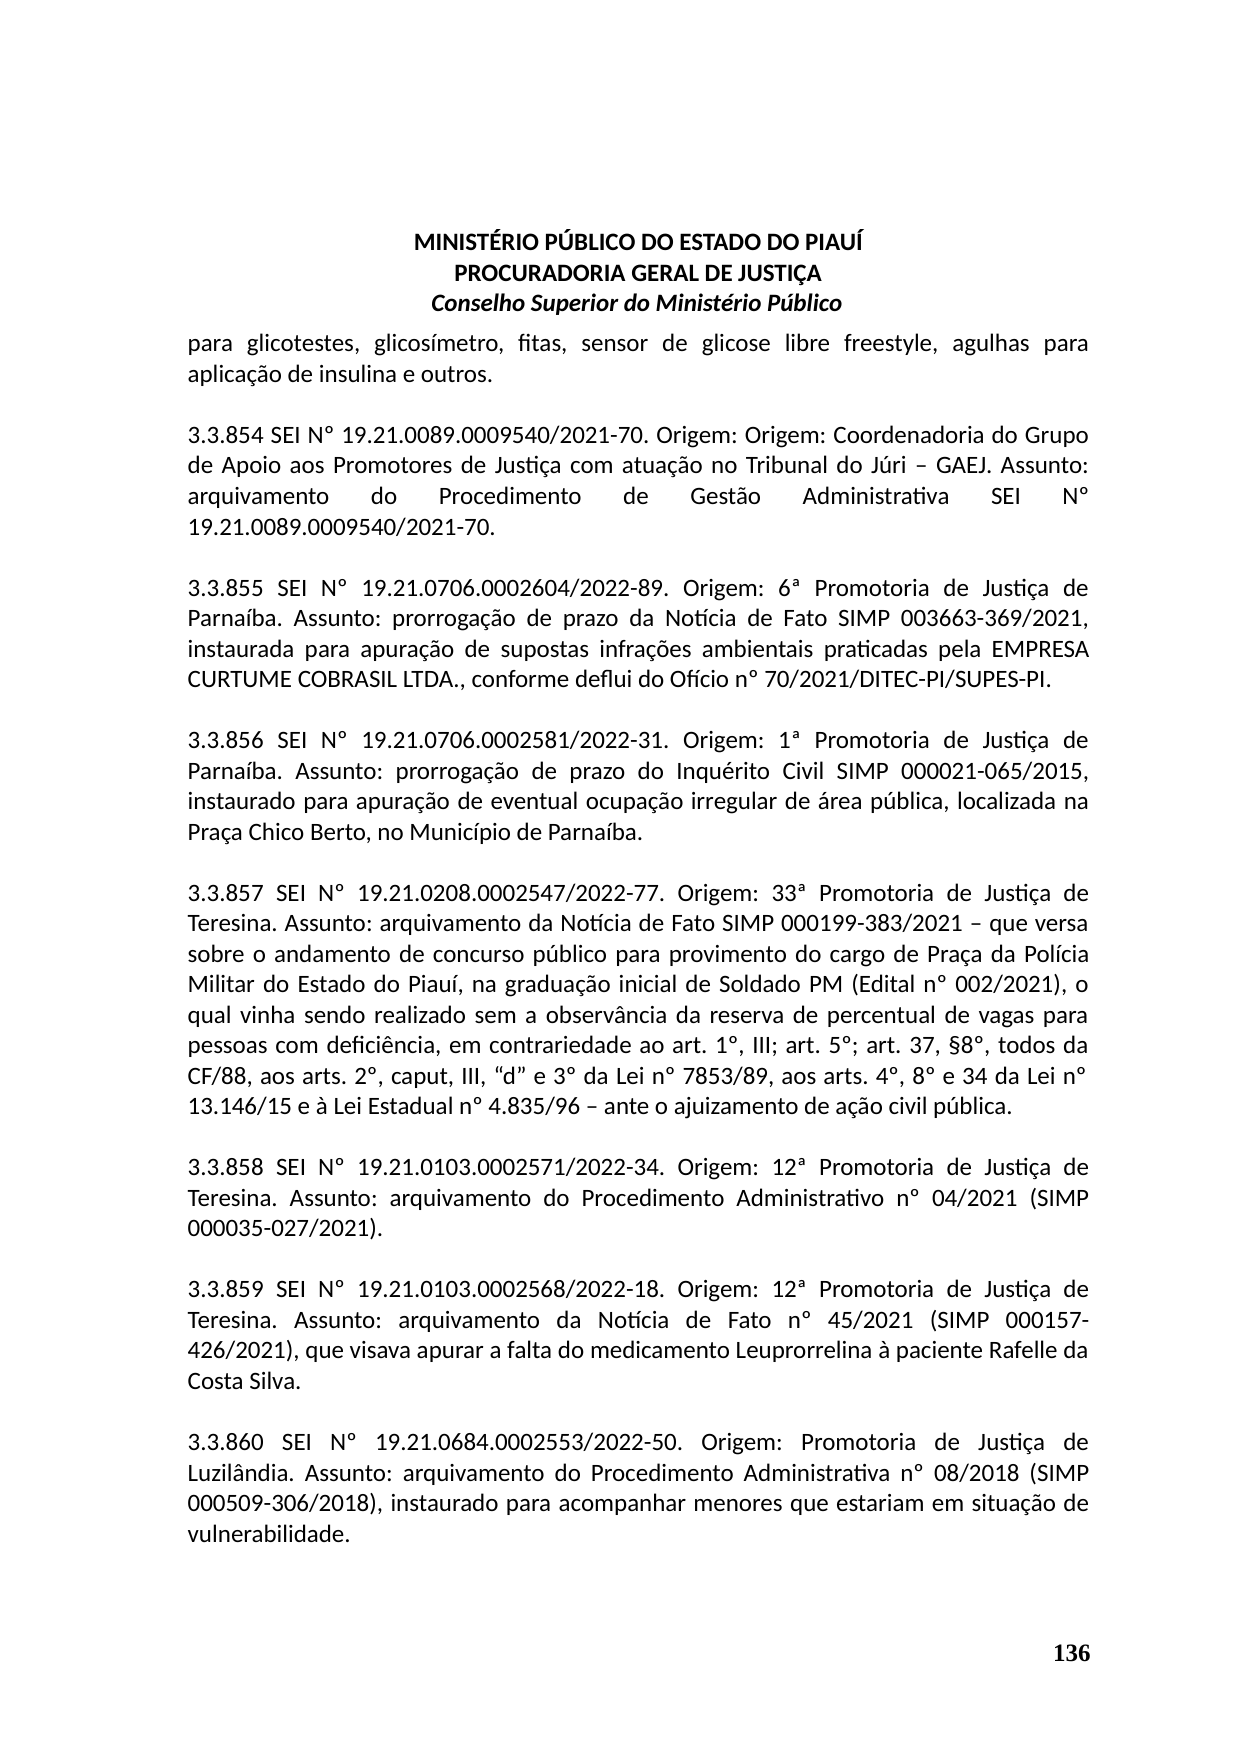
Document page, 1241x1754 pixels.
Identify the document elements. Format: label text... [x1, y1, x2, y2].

text 3.3.855 SEI Nº 19.21.0706.0002604/2022-89. Origem: 6ª Promotoria de Justiça de Parnaíba. Assunto: prorrogação de prazo da Notícia de Fato SIMP 003663-369/2021, instaurada para apuração de supostas infrações ambientais praticadas pela EMPRESA CURTUME COBRASIL LTDA., conforme deflui do Ofício nº 70/2021/DITEC-PI/SUPES-PI. [187, 572, 1090, 694]
text 3.3.860 SEI Nº 19.21.0684.0002553/2022-50. Origem: Promotoria de Justiça de Luzilândia. Assunto: arquivamento do Procedimento Administrativa nº 08/2018 (SIMP 000509-306/2018), instaurado para acompanhar menores que estariam em situação de vulnerabilidade. [187, 1426, 1090, 1548]
text para glicotestes, glicosímetro, fitas, sensor de glicose libre freestyle, agulhas para aplicação de insulina e outros. [187, 327, 1090, 388]
text 3.3.854 SEI Nº 19.21.0089.0009540/2021-70. Origem: Origem: Coordenadoria do Grupo de Apoio aos Promotores de Justiça com atuação no Tribunal do Júri – GAEJ. Assunto: arquivamento do Procedimento de Gestão Administrativa SEI Nº 19.21.0089.0009540/2021-70. [187, 419, 1090, 541]
text 3.3.859 SEI Nº 19.21.0103.0002568/2022-18. Origem: 12ª Promotoria de Justiça de Teresina. Assunto: arquivamento da Notícia de Fato nº 45/2021 (SIMP 000157-426/2021), que visava apurar a falta do medicamento Leuprorrelina à paciente Rafelle da Costa Silva. [187, 1274, 1090, 1396]
text 3.3.857 SEI Nº 19.21.0208.0002547/2022-77. Origem: 33ª Promotoria de Justiça de Teresina. Assunto: arquivamento da Notícia de Fato SIMP 000199-383/2021 – que versa sobre o andamento de concurso público para provimento do cargo de Praça da Polícia Militar do Estado do Piauí, na graduação inicial de Soldado PM (Edital nº 002/2021), o qual vinha sendo realizado sem a observância da reserva de percentual de vagas para pessoas com deficiência, em contrariedade ao art. 1º, III; art. 5º; art. 37, §8º, todos da CF/88, aos arts. 2º, caput, III, “d” e 3º da Lei nº 7853/89, aos arts. 4º, 8º e 34 da Lei nº 13.146/15 e à Lei Estadual nº 4.835/96 – ante o ajuizamento de ação civil pública. [187, 877, 1090, 1121]
text 3.3.856 SEI Nº 19.21.0706.0002581/2022-31. Origem: 1ª Promotoria de Justiça de Parnaíba. Assunto: prorrogação de prazo do Inquérito Civil SIMP 000021-065/2015, instaurado para apuração de eventual ocupação irregular de área pública, localizada na Praça Chico Berto, no Município de Parnaíba. [187, 724, 1090, 846]
text 3.3.858 SEI Nº 19.21.0103.0002571/2022-34. Origem: 12ª Promotoria de Justiça de Teresina. Assunto: arquivamento do Procedimento Administrativo nº 04/2021 (SIMP 000035-027/2021). [187, 1152, 1090, 1243]
